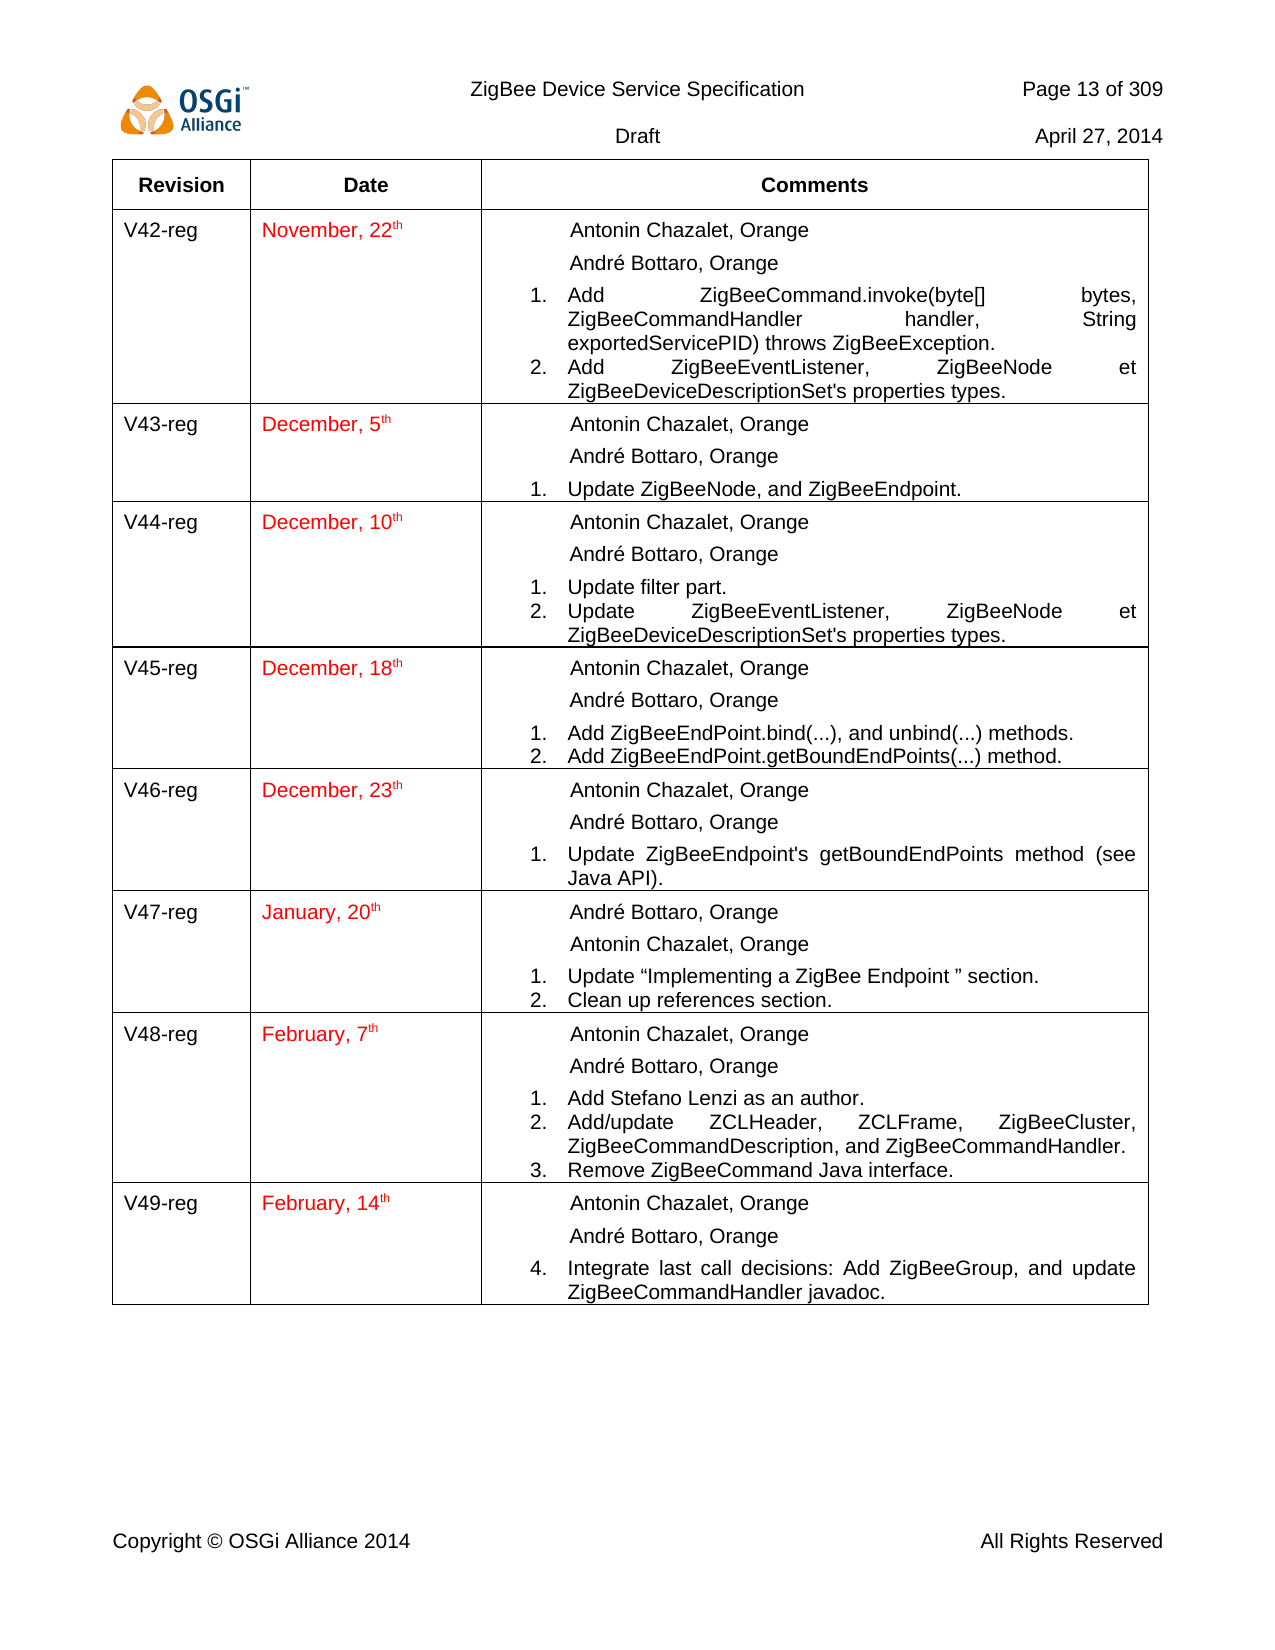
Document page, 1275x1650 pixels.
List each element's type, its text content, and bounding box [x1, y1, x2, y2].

table_cell Antonin Chazalet, Orange André Bottaro, Orange Update ZigBeeEndpoint's getBoundEndPoints method (see Java API). [482, 769, 1148, 890]
table_cell Antonin Chazalet, Orange André Bottaro, Orange Add ZigBeeCommand.invoke(byte[] bytes, ZigBeeCommandHandler handler, String exportedServicePID) throws ZigBeeException. Add ZigBeeEventListener, ZigBeeNode et ZigBeeDeviceDescriptionSet's properties types. [482, 210, 1148, 403]
table_cell December, 18th [251, 648, 481, 768]
table_cell Antonin Chazalet, Orange André Bottaro, Orange Update ZigBeeNode, and ZigBeeEndpoint. [482, 404, 1148, 501]
table_cell V42-reg [113, 210, 250, 403]
table_cell V49-reg [113, 1183, 250, 1304]
table_header Comments [482, 160, 1148, 209]
table_cell V44-reg [113, 502, 250, 646]
table_cell André Bottaro, Orange Antonin Chazalet, Orange Update “Implementing a ZigBee Endpoint ” section. Clean up references section. [482, 891, 1148, 1012]
table_cell V48-reg [113, 1013, 250, 1182]
table_cell February, 7th [251, 1013, 481, 1182]
table_cell Antonin Chazalet, Orange André Bottaro, Orange Integrate last call decisions: Add ZigBeeGroup, and update ZigBeeCommandHandler javadoc. [482, 1183, 1148, 1304]
table_cell January, 20th [251, 891, 481, 1012]
table_cell Antonin Chazalet, Orange André Bottaro, Orange Add Stefano Lenzi as an author. Add/update ZCLHeader, ZCLFrame, ZigBeeCluster, ZigBeeCommandDescription, and ZigBeeCommandHandler. Remove ZigBeeCommand Java interface. [482, 1013, 1148, 1182]
table_cell V47-reg [113, 891, 250, 1012]
table_cell December, 23th [251, 769, 481, 890]
table_header Revision [113, 160, 250, 209]
table_cell December, 5th [251, 404, 481, 501]
table_cell V45-reg [113, 648, 250, 768]
picture [113, 78, 257, 142]
table_cell V46-reg [113, 769, 250, 890]
table_cell Antonin Chazalet, Orange André Bottaro, Orange Update filter part. Update ZigBeeEventListener, ZigBeeNode et ZigBeeDeviceDescriptionSet's properties types. [482, 502, 1148, 646]
table_header Date [251, 160, 481, 209]
table_cell November, 22th [251, 210, 481, 403]
table_cell V43-reg [113, 404, 250, 501]
table_cell Antonin Chazalet, Orange André Bottaro, Orange Add ZigBeeEndPoint.bind(...), and unbind(...) methods. Add ZigBeeEndPoint.getBoundEndPoints(...) method. [482, 648, 1148, 768]
table_cell February, 14th [251, 1183, 481, 1304]
table_cell December, 10th [251, 502, 481, 646]
